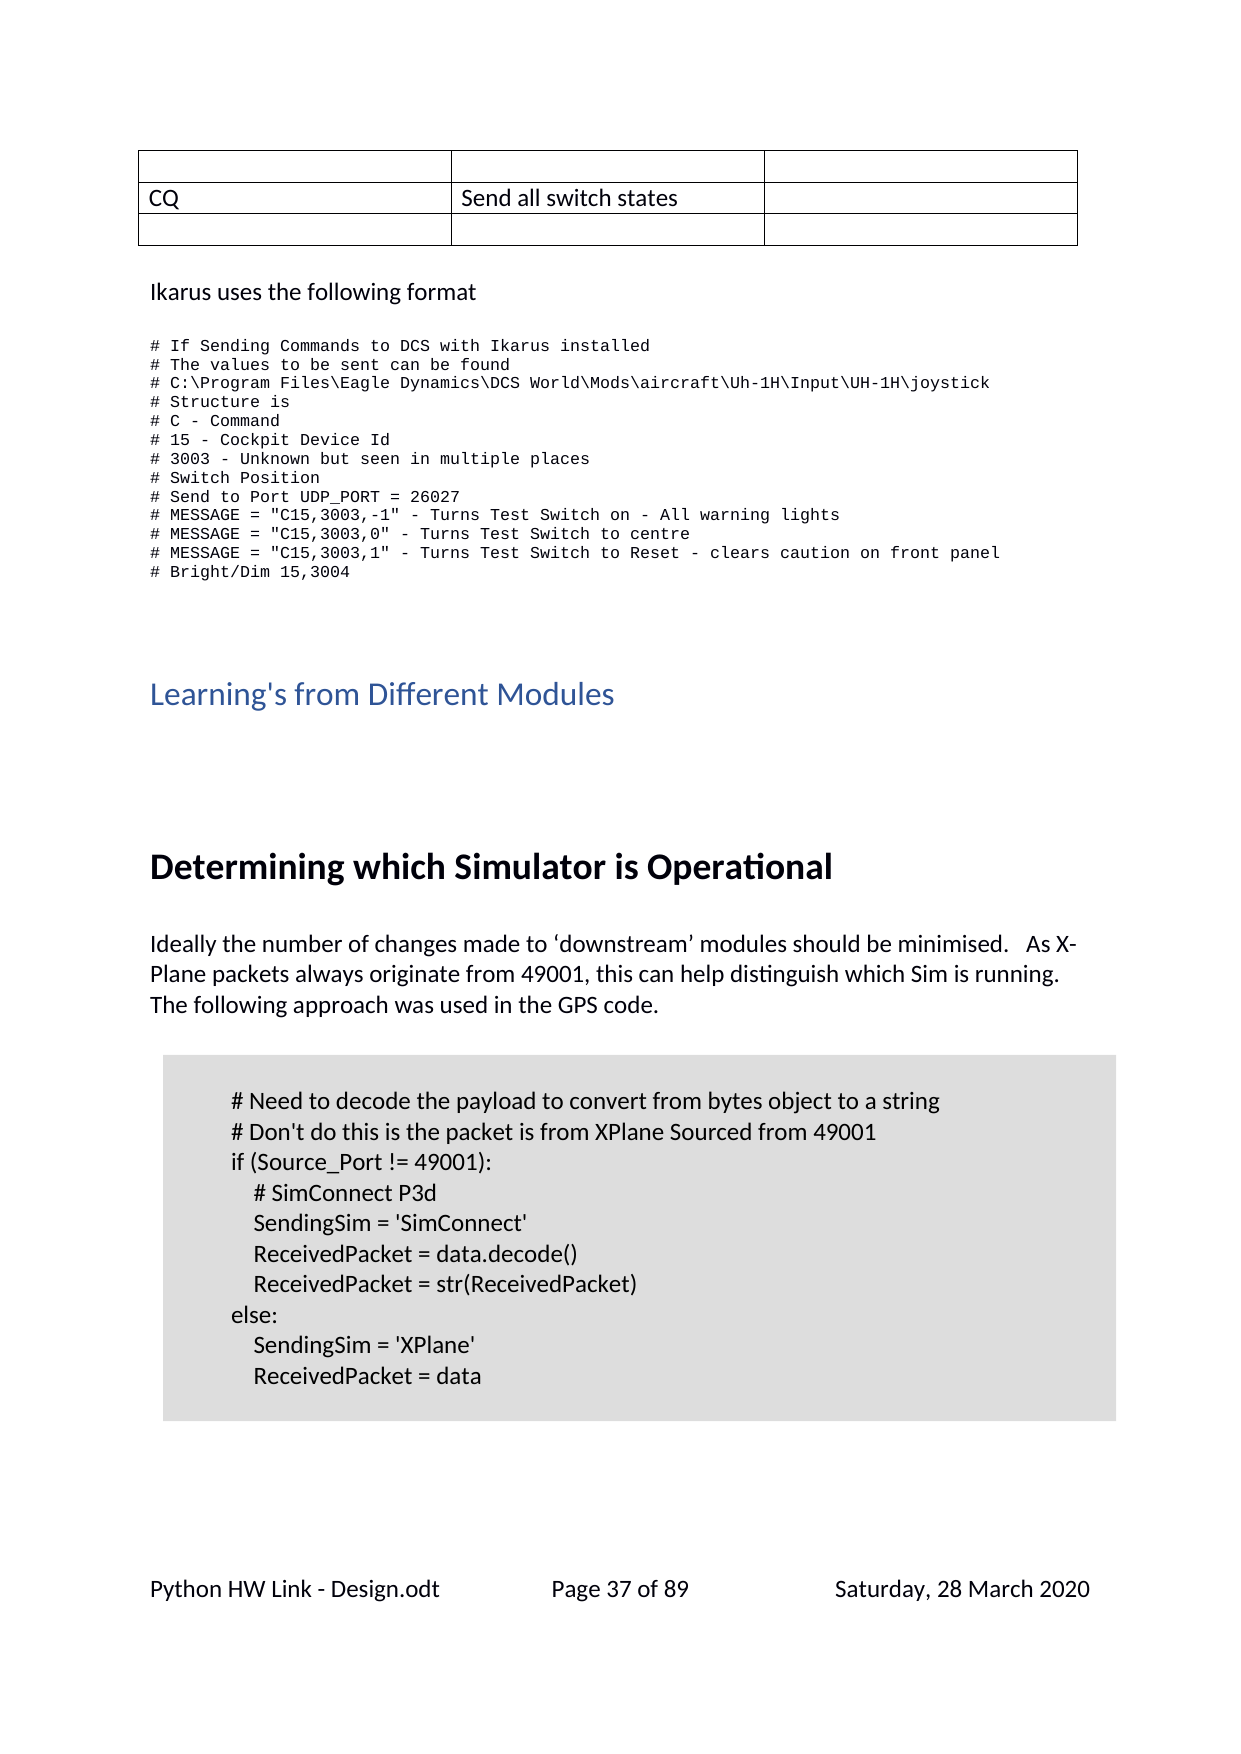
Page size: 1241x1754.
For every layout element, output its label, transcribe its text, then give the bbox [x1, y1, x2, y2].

text # Send to Port UDP_PORT = 26027 [150, 488, 1090, 507]
text Ikarus uses the following format [150, 276, 1090, 307]
table_cell CQ [139, 183, 451, 213]
subtitle Learning's from Different Modules [150, 673, 1090, 714]
text # Switch Position [150, 469, 1090, 488]
text # The values to be sent can be found [150, 356, 1090, 375]
text # MESSAGE = "C15,3003,-1" - Turns Test Switch on - All warning lights [150, 507, 1090, 526]
text # 15 - Cockpit Device Id [150, 432, 1090, 450]
text # 3003 - Unknown but seen in multiple places [150, 450, 1090, 469]
table_cell [452, 214, 764, 245]
text # MESSAGE = "C15,3003,0" - Turns Test Switch to centre [150, 526, 1090, 545]
table_cell [139, 151, 451, 182]
text # C:\Program Files\Eagle Dynamics\DCS World\Mods\aircraft\Uh-1H\Input\UH-1H\joystick [150, 375, 1090, 394]
table_cell [452, 151, 764, 182]
text Ideally the number of changes made to ‘downstream’ modules should be minimised. As X-Plane packets always originate from 49001, this can help distinguish which Sim is running. The following approach was used in the GPS code. [150, 928, 1090, 1019]
table_cell Send all switch states [452, 183, 764, 213]
subtitle Determining which Simulator is Operational [150, 843, 1090, 889]
text # If Sending Commands to DCS with Ikarus installed [150, 337, 1090, 356]
table_cell [765, 151, 1077, 182]
text # MESSAGE = "C15,3003,1" - Turns Test Switch to Reset - clears caution on front panel [150, 545, 1090, 563]
text # Structure is [150, 394, 1090, 413]
table_cell [139, 214, 451, 245]
text # C - Command [150, 413, 1090, 432]
table_cell [765, 183, 1077, 213]
text # Bright/Dim 15,3004 [150, 563, 1090, 582]
table_cell [765, 214, 1077, 245]
